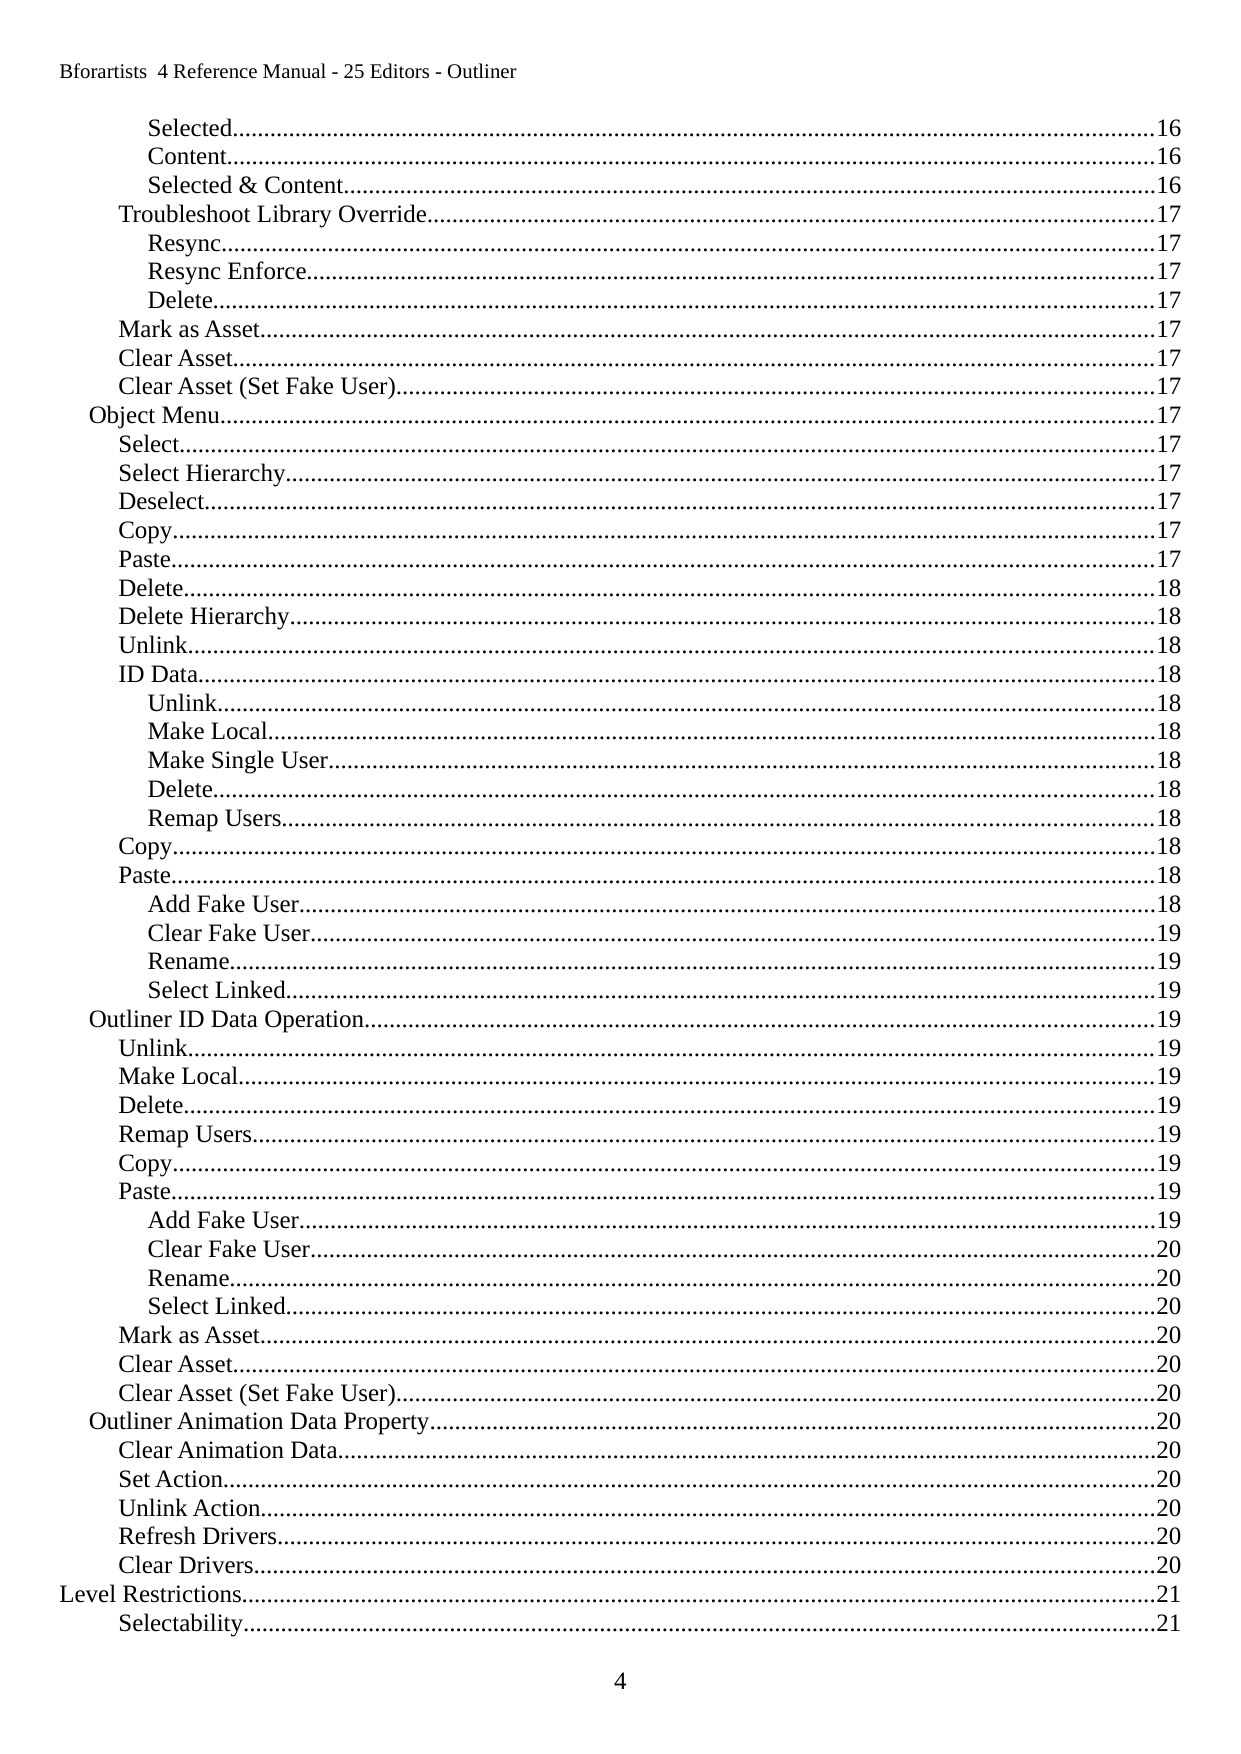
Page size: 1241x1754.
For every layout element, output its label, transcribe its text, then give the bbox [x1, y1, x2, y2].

text Select 17 [118, 429, 1181, 458]
text Object Menu 17 [88, 400, 1181, 429]
text Delete 19 [118, 1090, 1181, 1119]
text Selected 16 [147, 113, 1181, 141]
text Paste 18 [118, 860, 1181, 889]
text Outliner ID Data Operation 19 [88, 1004, 1181, 1033]
text Selectability 21 [118, 1608, 1181, 1636]
text Set Action 20 [118, 1464, 1181, 1493]
text Clear Fake User 20 [147, 1234, 1181, 1263]
text Delete 17 [147, 285, 1181, 314]
text Clear Drivers 20 [118, 1550, 1181, 1579]
text Delete 18 [118, 573, 1181, 601]
text Clear Asset (Set Fake User) 20 [118, 1378, 1181, 1406]
text Make Local 18 [147, 716, 1181, 745]
text Clear Asset 17 [118, 343, 1181, 371]
text Clear Fake User 19 [147, 918, 1181, 946]
text Copy 17 [118, 515, 1181, 544]
text Refresh Drivers 20 [118, 1521, 1181, 1550]
text Troubleshoot Library Override 17 [118, 199, 1181, 228]
text Clear Animation Data 20 [118, 1435, 1181, 1464]
text Paste 19 [118, 1176, 1181, 1205]
text Rename 20 [147, 1263, 1181, 1291]
text Delete Hierarchy 18 [118, 601, 1181, 630]
text Content 16 [147, 141, 1181, 170]
text Delete 18 [147, 774, 1181, 803]
text Select Hierarchy 17 [118, 458, 1181, 486]
text Mark as Asset 17 [118, 314, 1181, 343]
text Selected & Content 16 [147, 170, 1181, 199]
text Make Local 19 [118, 1061, 1181, 1090]
text Paste 17 [118, 544, 1181, 573]
text Deselect 17 [118, 486, 1181, 515]
text Outliner Animation Data Property 20 [88, 1406, 1181, 1435]
text Unlink 18 [147, 688, 1181, 716]
text Unlink 19 [118, 1033, 1181, 1061]
text Clear Asset (Set Fake User) 17 [118, 371, 1181, 400]
text Select Linked 20 [147, 1291, 1181, 1320]
text Unlink 18 [118, 630, 1181, 659]
text Add Fake User 18 [147, 889, 1181, 918]
text Unlink Action 20 [118, 1493, 1181, 1521]
text Copy 18 [118, 831, 1181, 860]
text Level Restrictions 21 [59, 1579, 1181, 1608]
text Remap Users 19 [118, 1119, 1181, 1148]
text Mark as Asset 20 [118, 1320, 1181, 1349]
text Remap Users 18 [147, 803, 1181, 831]
text Select Linked 19 [147, 975, 1181, 1004]
text Clear Asset 20 [118, 1349, 1181, 1378]
text Resync Enforce 17 [147, 256, 1181, 285]
text Add Fake User 19 [147, 1205, 1181, 1234]
text Rename 19 [147, 946, 1181, 975]
text Make Single User 18 [147, 745, 1181, 774]
text Copy 19 [118, 1148, 1181, 1176]
text ID Data 18 [118, 659, 1181, 688]
text Resync 17 [147, 228, 1181, 256]
